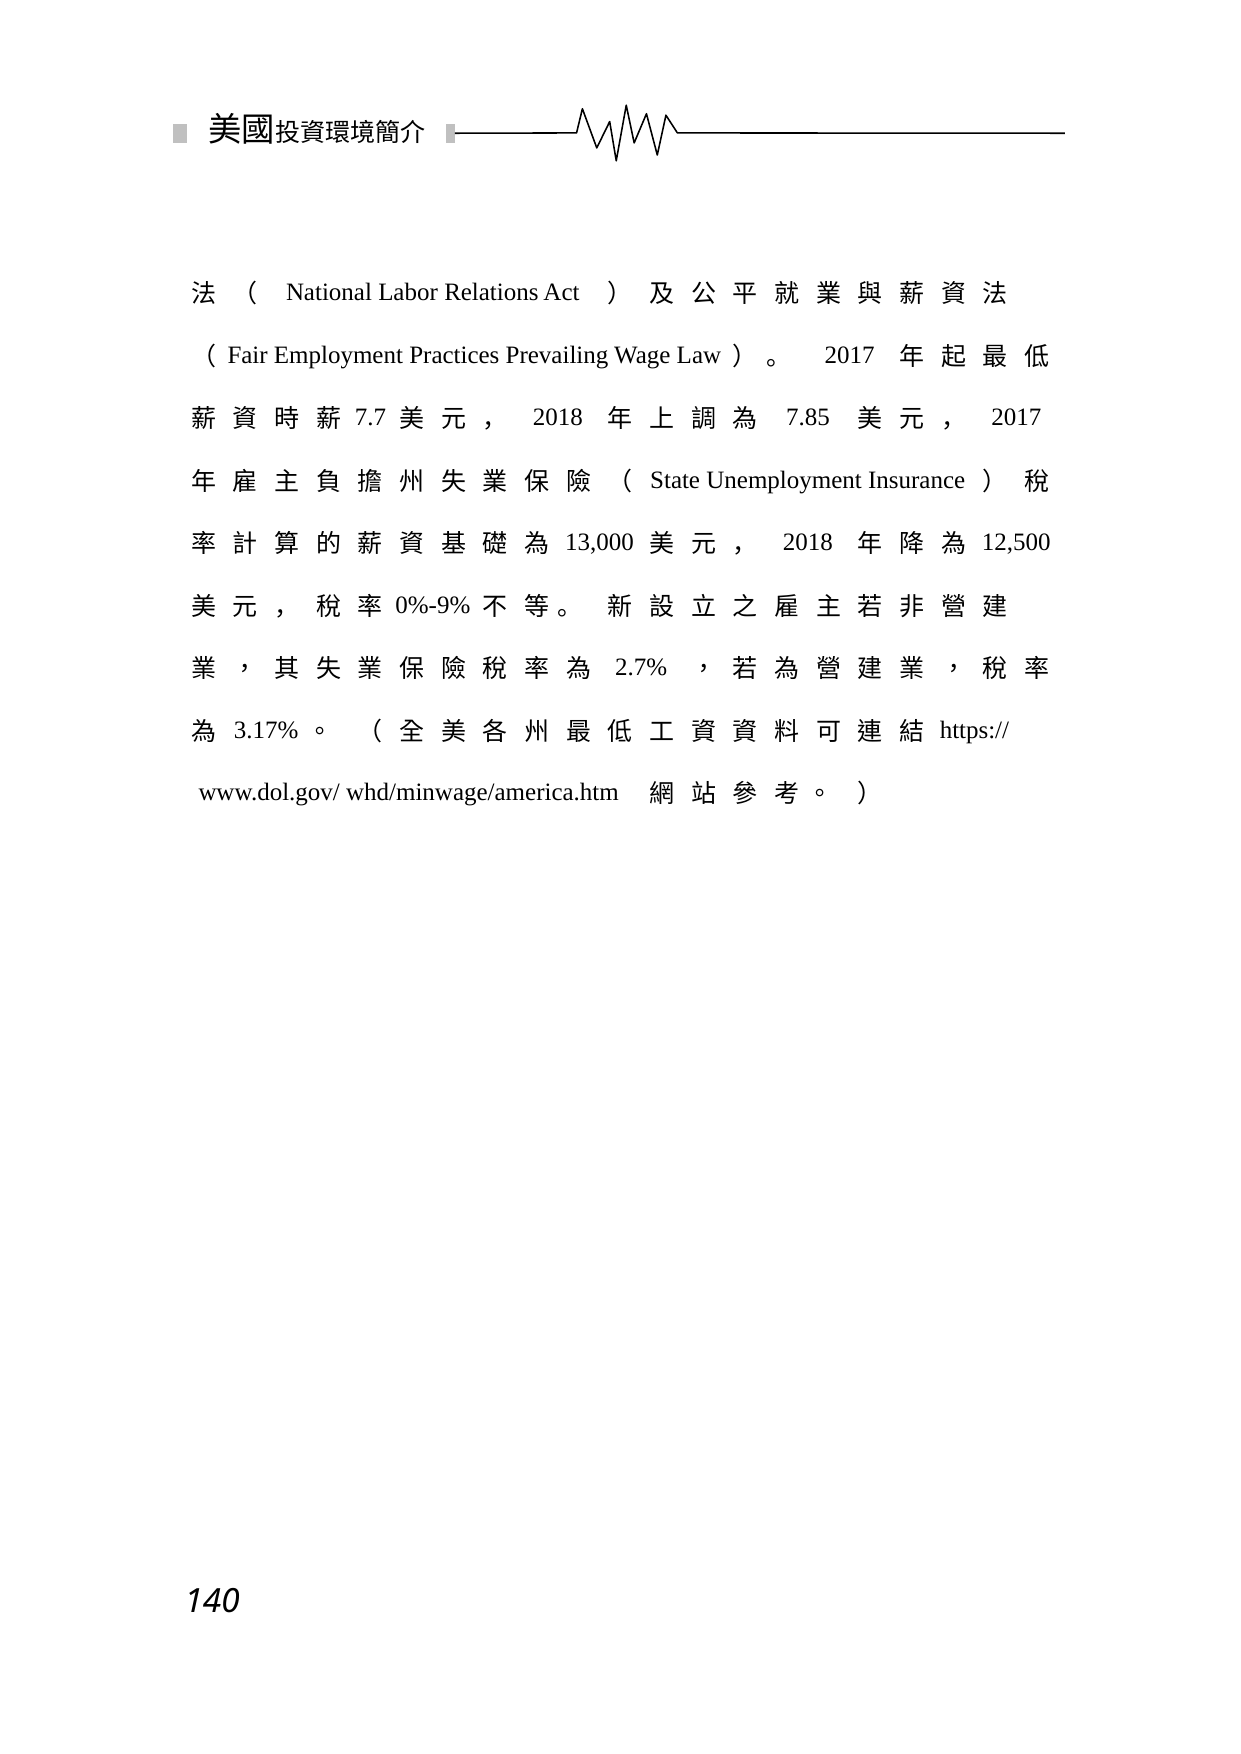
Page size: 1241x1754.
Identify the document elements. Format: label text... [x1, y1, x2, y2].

text 法（National Labor Relations Act）及公平就業與薪資法（Fair Employment Practices Prevailing Wage Law）。2017年起最低薪資時薪7.7美元，2018年上調為7.85美元，2017年雇主負擔州失業保險（State Unemployment Insurance）稅率計算的薪資基礎為13,000美元，2018年降為12,500美元，稅率0%-9%不等。新設立之雇主若非營建業，其失業保險稅率為2.7%，若為營建業，稅率為3.17%。（全美各州最低工資資料可連結https://www.dol.gov/ whd/minwage/america.htm 網站參考。） [183, 250, 1058, 813]
